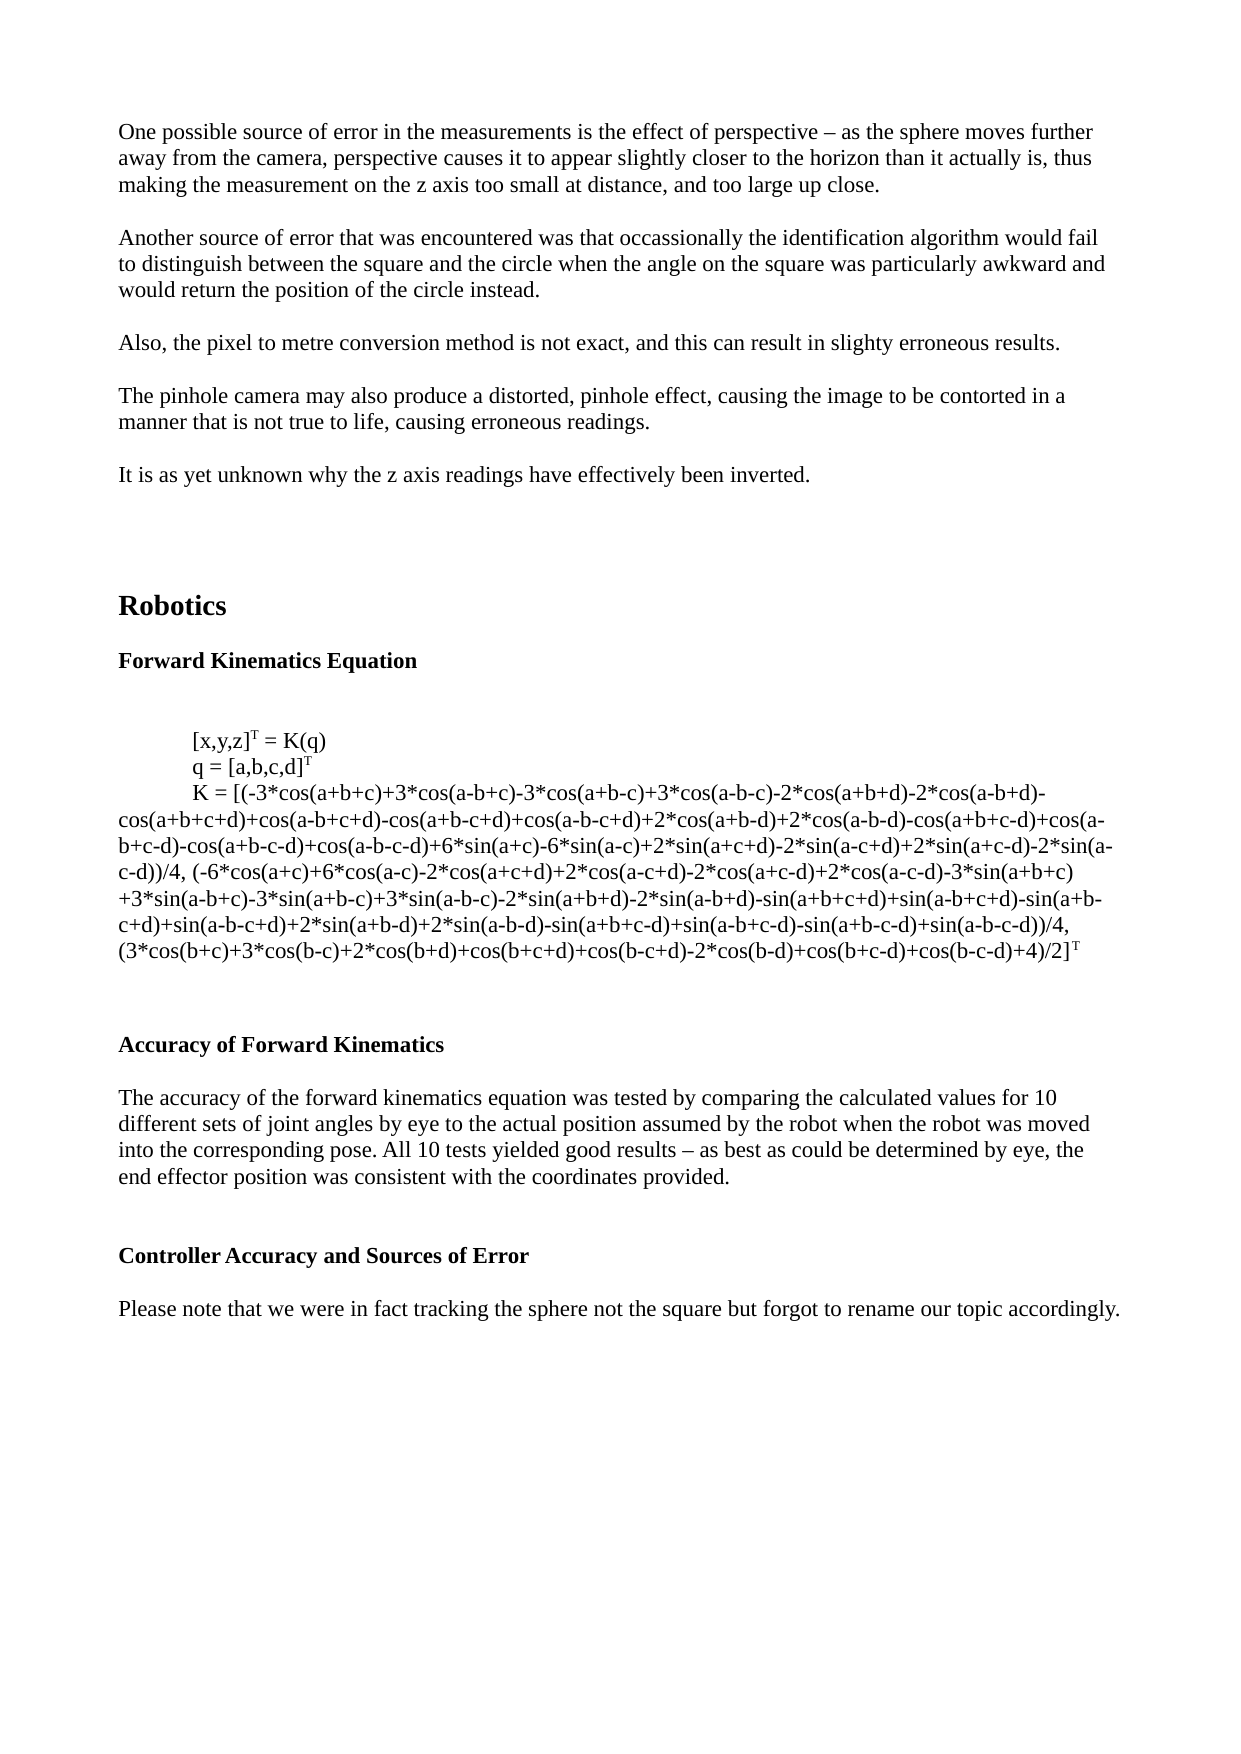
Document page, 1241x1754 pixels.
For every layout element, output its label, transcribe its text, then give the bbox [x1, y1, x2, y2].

text Accuracy of Forward Kinematics [118, 1031, 1122, 1057]
text Please note that we were in fact tracking the sphere not the square but forgot to rename our topic accordingly. [118, 1295, 1122, 1321]
text One possible source of error in the measurements is the effect of perspective – as the sphere moves further away from the camera, perspective causes it to appear slightly closer to the horizon than it actually is, thus making the measurement on the z axis too small at distance, and too large up close. [118, 118, 1122, 197]
text Forward Kinematics Equation [118, 648, 1122, 674]
text Controller Accuracy and Sources of Error [118, 1242, 1122, 1268]
text The pinhole camera may also produce a distorted, pinhole effect, causing the image to be contorted in a manner that is not true to life, causing erroneous readings. [118, 382, 1122, 434]
text The accuracy of the forward kinematics equation was tested by comparing the calculated values for 10 different sets of joint angles by eye to the actual position assumed by the robot when the robot was moved into the corresponding pose. All 10 tests yielded good results – as best as could be determined by eye, the end effector position was consistent with the coordinates provided. [118, 1084, 1122, 1189]
text q = [a,b,c,d]T [118, 753, 1122, 779]
text Another source of error that was encountered was that occassionally the identification algorithm would fail to distinguish between the square and the circle when the angle on the square was particularly awkward and would return the position of the circle instead. [118, 223, 1122, 303]
text [x,y,z]T = K(q) [118, 727, 1122, 753]
text It is as yet unknown why the z axis readings have effectively been inverted. [118, 461, 1122, 487]
text Robotics [118, 588, 1122, 621]
text Also, the pixel to metre conversion method is not exact, and this can result in slighty erroneous results. [118, 329, 1122, 355]
text K = [(-3*cos(a+b+c)+3*cos(a-b+c)-3*cos(a+b-c)+3*cos(a-b-c)-2*cos(a+b+d)-2*cos(a-b+d)-cos(a+b+c+d)+cos(a-b+c+d)-cos(a+b-c+d)+cos(a-b-c+d)+2*cos(a+b-d)+2*cos(a-b-d)-cos(a+b+c-d)+cos(a-b+c-d)-cos(a+b-c-d)+cos(a-b-c-d)+6*sin(a+c)-6*sin(a-c)+2*sin(a+c+d)-2*sin(a-c+d)+2*sin(a+c-d)-2*sin(a-c-d))/4, (-6*cos(a+c)+6*cos(a-c)-2*cos(a+c+d)+2*cos(a-c+d)-2*cos(a+c-d)+2*cos(a-c-d)-3*sin(a+b+c)+3*sin(a-b+c)-3*sin(a+b-c)+3*sin(a-b-c)-2*sin(a+b+d)-2*sin(a-b+d)-sin(a+b+c+d)+sin(a-b+c+d)-sin(a+b-c+d)+sin(a-b-c+d)+2*sin(a+b-d)+2*sin(a-b-d)-sin(a+b+c-d)+sin(a-b+c-d)-sin(a+b-c-d)+sin(a-b-c-d))/4, (3*cos(b+c)+3*cos(b-c)+2*cos(b+d)+cos(b+c+d)+cos(b-c+d)-2*cos(b-d)+cos(b+c-d)+cos(b-c-d)+4)/2]T [118, 779, 1122, 964]
